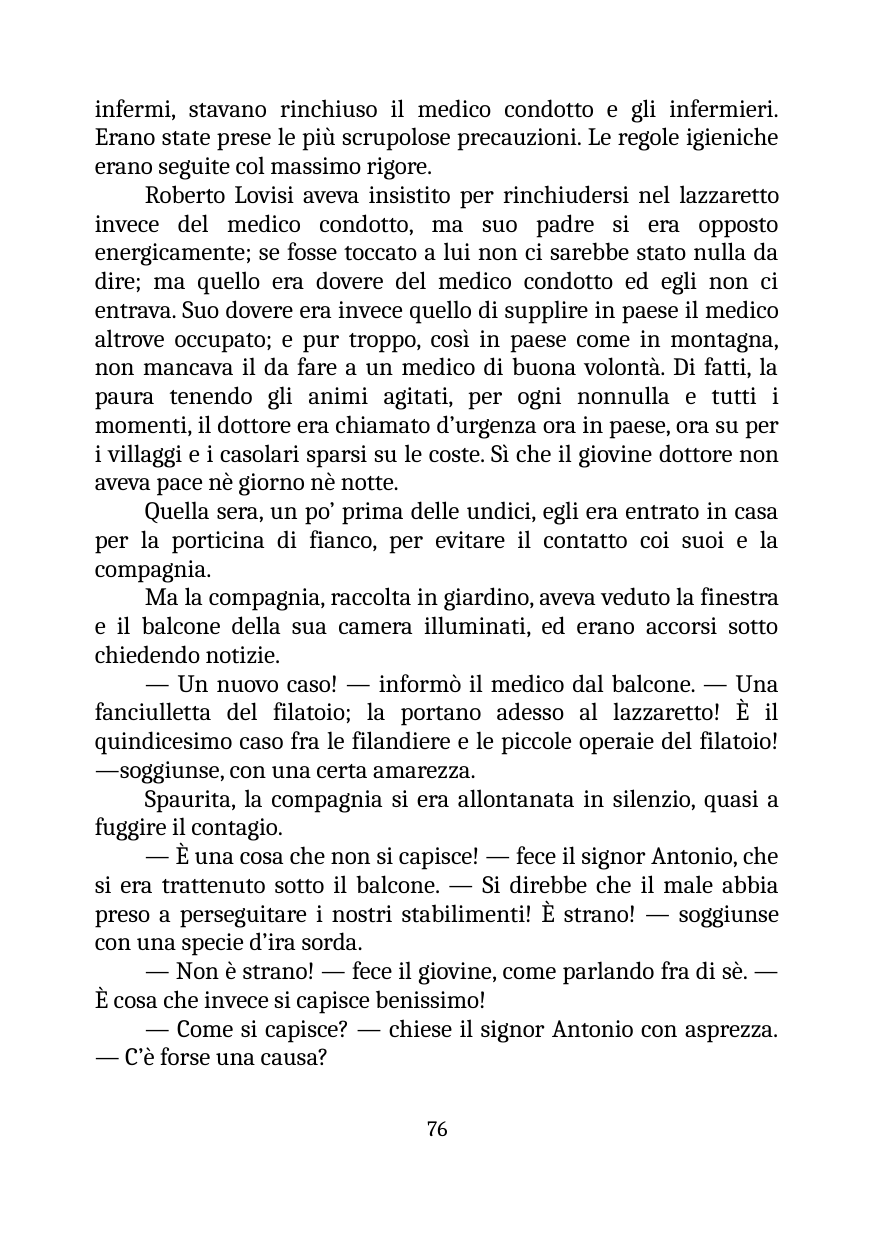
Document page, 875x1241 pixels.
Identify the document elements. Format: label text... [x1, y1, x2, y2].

text — Un nuovo caso! — informò il medico dal balcone. — Una fanciulletta del filatoio; la portano adesso al lazzaretto! È il quindicesimo caso fra le filandiere e le piccole operaie del filatoio! —soggiunse, con una certa amarezza. [94, 669, 779, 784]
text — Come si capisce? — chiese il signor Antonio con asprezza. — C’è forse una causa? [94, 1014, 779, 1072]
text Spaurita, la compagnia si era allontanata in silenzio, quasi a fuggire il contagio. [94, 784, 779, 842]
text — Non è strano! — fece il giovine, come parlando fra di sè. — È cosa che invece si capisce benissimo! [94, 957, 779, 1014]
text Quella sera, un po’ prima delle undici, egli era entrato in casa per la porticina di fianco, per evitare il contatto coi suoi e la compagnia. [94, 497, 779, 583]
text Ma la compagnia, raccolta in giardino, aveva veduto la finestra e il balcone della sua camera illuminati, ed erano accorsi sotto chiedendo notizie. [94, 583, 779, 669]
text infermi, stavano rinchiuso il medico condotto e gli infermieri. Erano state prese le più scrupolose precauzioni. Le regole igieniche erano seguite col massimo rigore. [94, 94, 779, 181]
text — È una cosa che non si capisce! — fece il signor Antonio, che si era trattenuto sotto il balcone. — Si direbbe che il male abbia preso a perseguitare i nostri stabilimenti! È strano! — soggiunse con una specie d’ira sorda. [94, 842, 779, 957]
text Roberto Lovisi aveva insistito per rinchiudersi nel lazzaretto invece del medico condotto, ma suo padre si era opposto energicamente; se fosse toccato a lui non ci sarebbe stato nulla da dire; ma quello era dovere del medico condotto ed egli non ci entrava. Suo dovere era invece quello di supplire in paese il medico altrove occupato; e pur troppo, così in paese come in montagna, non mancava il da fare a un medico di buona volontà. Di fatti, la paura tenendo gli animi agitati, per ogni nonnulla e tutti i momenti, il dottore era chiamato d’urgenza ora in paese, ora su per i villaggi e i casolari sparsi su le coste. Sì che il giovine dottore non aveva pace nè giorno nè notte. [94, 181, 779, 497]
